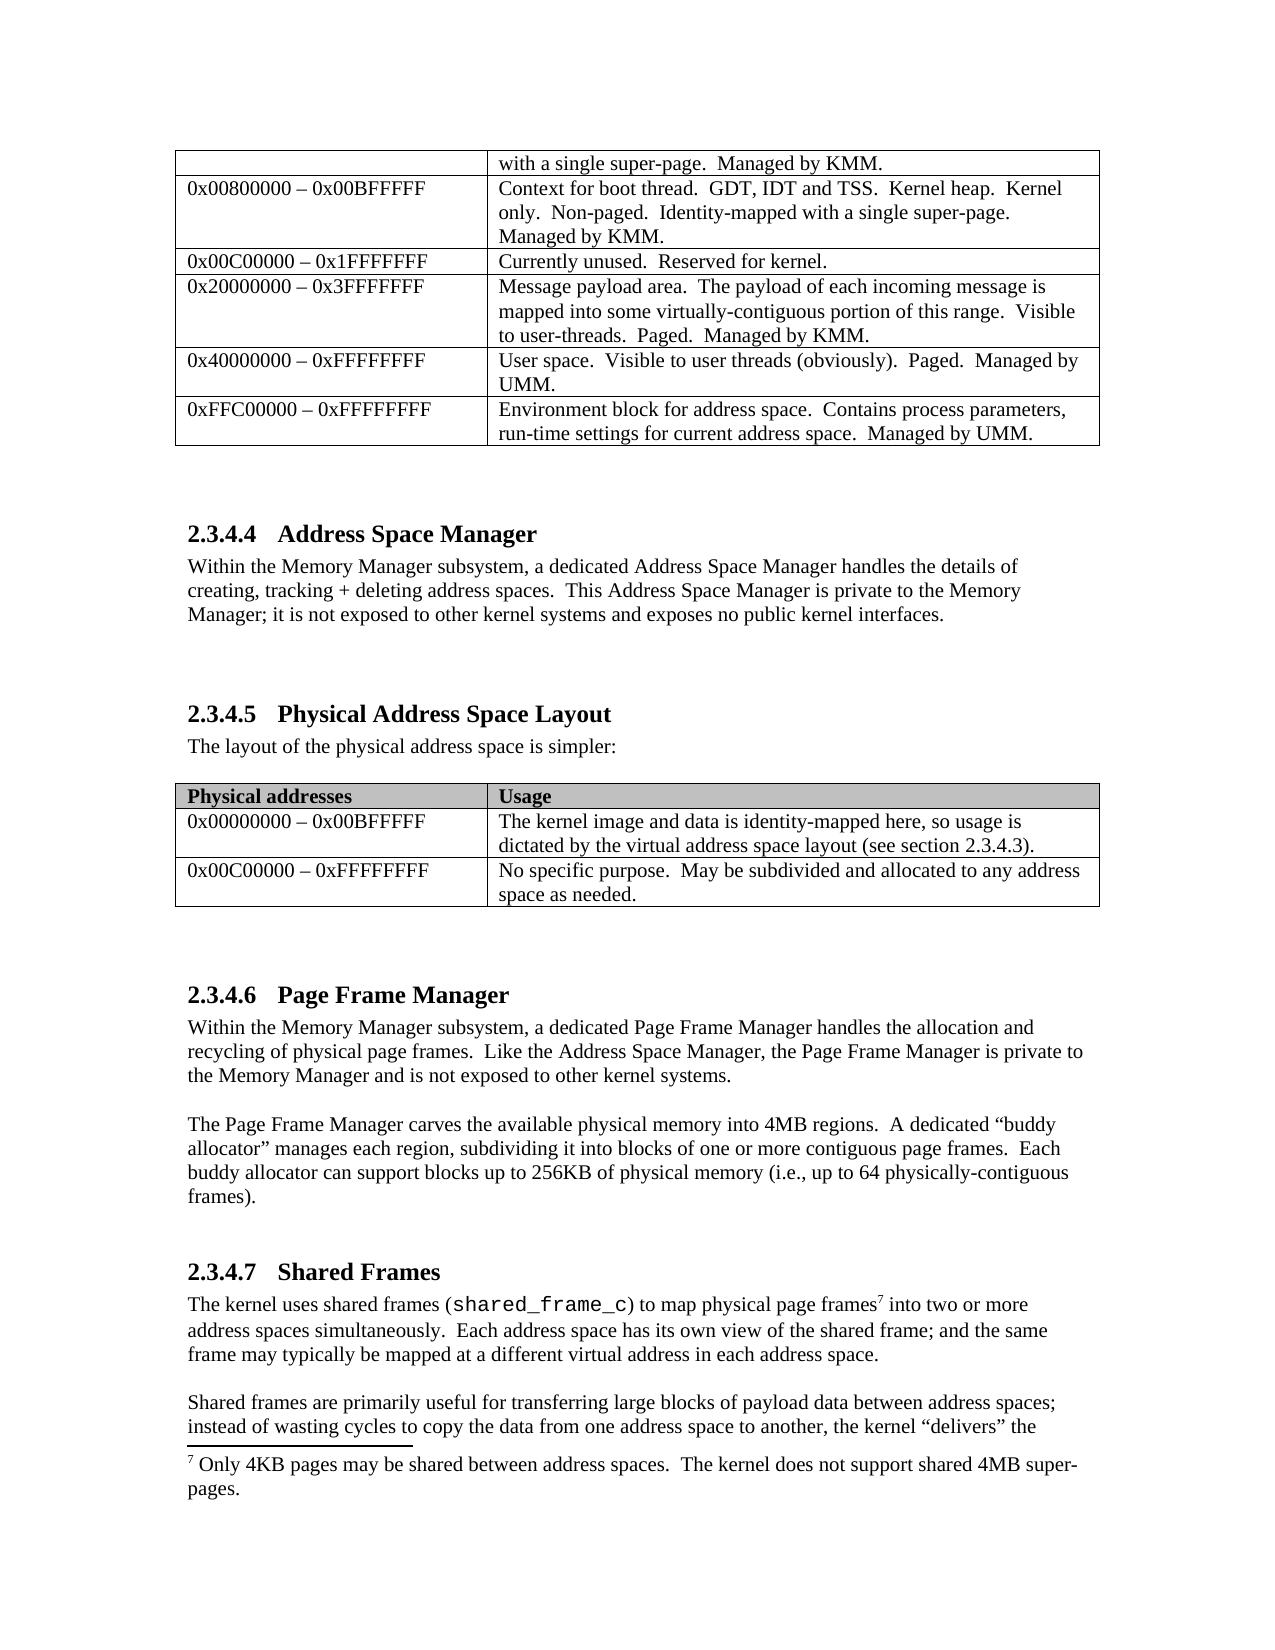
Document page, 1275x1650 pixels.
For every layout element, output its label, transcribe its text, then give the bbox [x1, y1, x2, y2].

table_cell 0x00C00000 – 0x1FFFFFFF [176, 249, 487, 273]
text Within the Memory Manager subsystem, a dedicated Address Space Manager handles the details of creating, tracking + deleting address spaces. This Address Space Manager is private to the Memory Manager; it is not exposed to other kernel systems and exposes no public kernel interfaces. [187, 554, 1087, 626]
table_cell Message payload area. The payload of each incoming message is mapped into some virtually-contiguous portion of this range. Visible to user-threads. Paged. Managed by KMM. [488, 275, 1099, 347]
table_header Physical addresses [176, 784, 487, 808]
text The Page Frame Manager carves the available physical memory into 4MB regions. A dedicated “buddy allocator” manages each region, subdividing it into blocks of one or more contiguous page frames. Each buddy allocator can support blocks up to 256KB of physical memory (i.e., up to 64 physically-contiguous frames). [187, 1111, 1087, 1208]
table_cell 0x00C00000 – 0xFFFFFFFF [176, 858, 487, 906]
text The kernel uses shared frames (shared_frame_c) to map physical page frames into two or more address spaces simultaneously. Each address space has its own view of the shared frame; and the same frame may typically be mapped at a different virtual address in each address space. [187, 1292, 1087, 1366]
subtitle Shared Frames [187, 1257, 1087, 1286]
table_cell [176, 151, 487, 175]
text Shared frames are primarily useful for transferring large blocks of payload data between address spaces; instead of wasting cycles to copy the data from one address space to another, the kernel “delivers” the [187, 1390, 1087, 1438]
text The layout of the physical address space is simpler: [187, 734, 1087, 758]
subtitle Page Frame Manager [187, 980, 1087, 1009]
text Only 4KB pages may be shared between address spaces. The kernel does not support shared 4MB super-pages. [187, 1452, 1087, 1500]
table_cell Environment block for address space. Contains process parameters, run-time settings for current address space. Managed by UMM. [488, 397, 1099, 445]
table_cell with a single super-page. Managed by KMM. [488, 151, 1099, 175]
table_cell 0xFFC00000 – 0xFFFFFFFF [176, 397, 487, 445]
table_cell 0x00000000 – 0x00BFFFFF [176, 809, 487, 857]
table_cell 0x40000000 – 0xFFFFFFFF [176, 348, 487, 396]
table_cell No specific purpose. May be subdivided and allocated to any address space as needed. [488, 858, 1099, 906]
table_cell 0x20000000 – 0x3FFFFFFF [176, 275, 487, 347]
table_cell User space. Visible to user threads (obviously). Paged. Managed by UMM. [488, 348, 1099, 396]
table_cell Currently unused. Reserved for kernel. [488, 249, 1099, 273]
subtitle Physical Address Space Layout [187, 699, 1087, 728]
table_cell The kernel image and data is identity-mapped here, so usage is dictated by the virtual address space layout (see section 2.3.4.3). [488, 809, 1099, 857]
table_cell 0x00800000 – 0x00BFFFFF [176, 176, 487, 248]
table_cell Context for boot thread. GDT, IDT and TSS. Kernel heap. Kernel only. Non-paged. Identity-mapped with a single super-page. Managed by KMM. [488, 176, 1099, 248]
text Within the Memory Manager subsystem, a dedicated Page Frame Manager handles the allocation and recycling of physical page frames. Like the Address Space Manager, the Page Frame Manager is private to the Memory Manager and is not exposed to other kernel systems. [187, 1015, 1087, 1087]
table_header Usage [488, 784, 1099, 808]
subtitle Address Space Manager [187, 519, 1087, 548]
